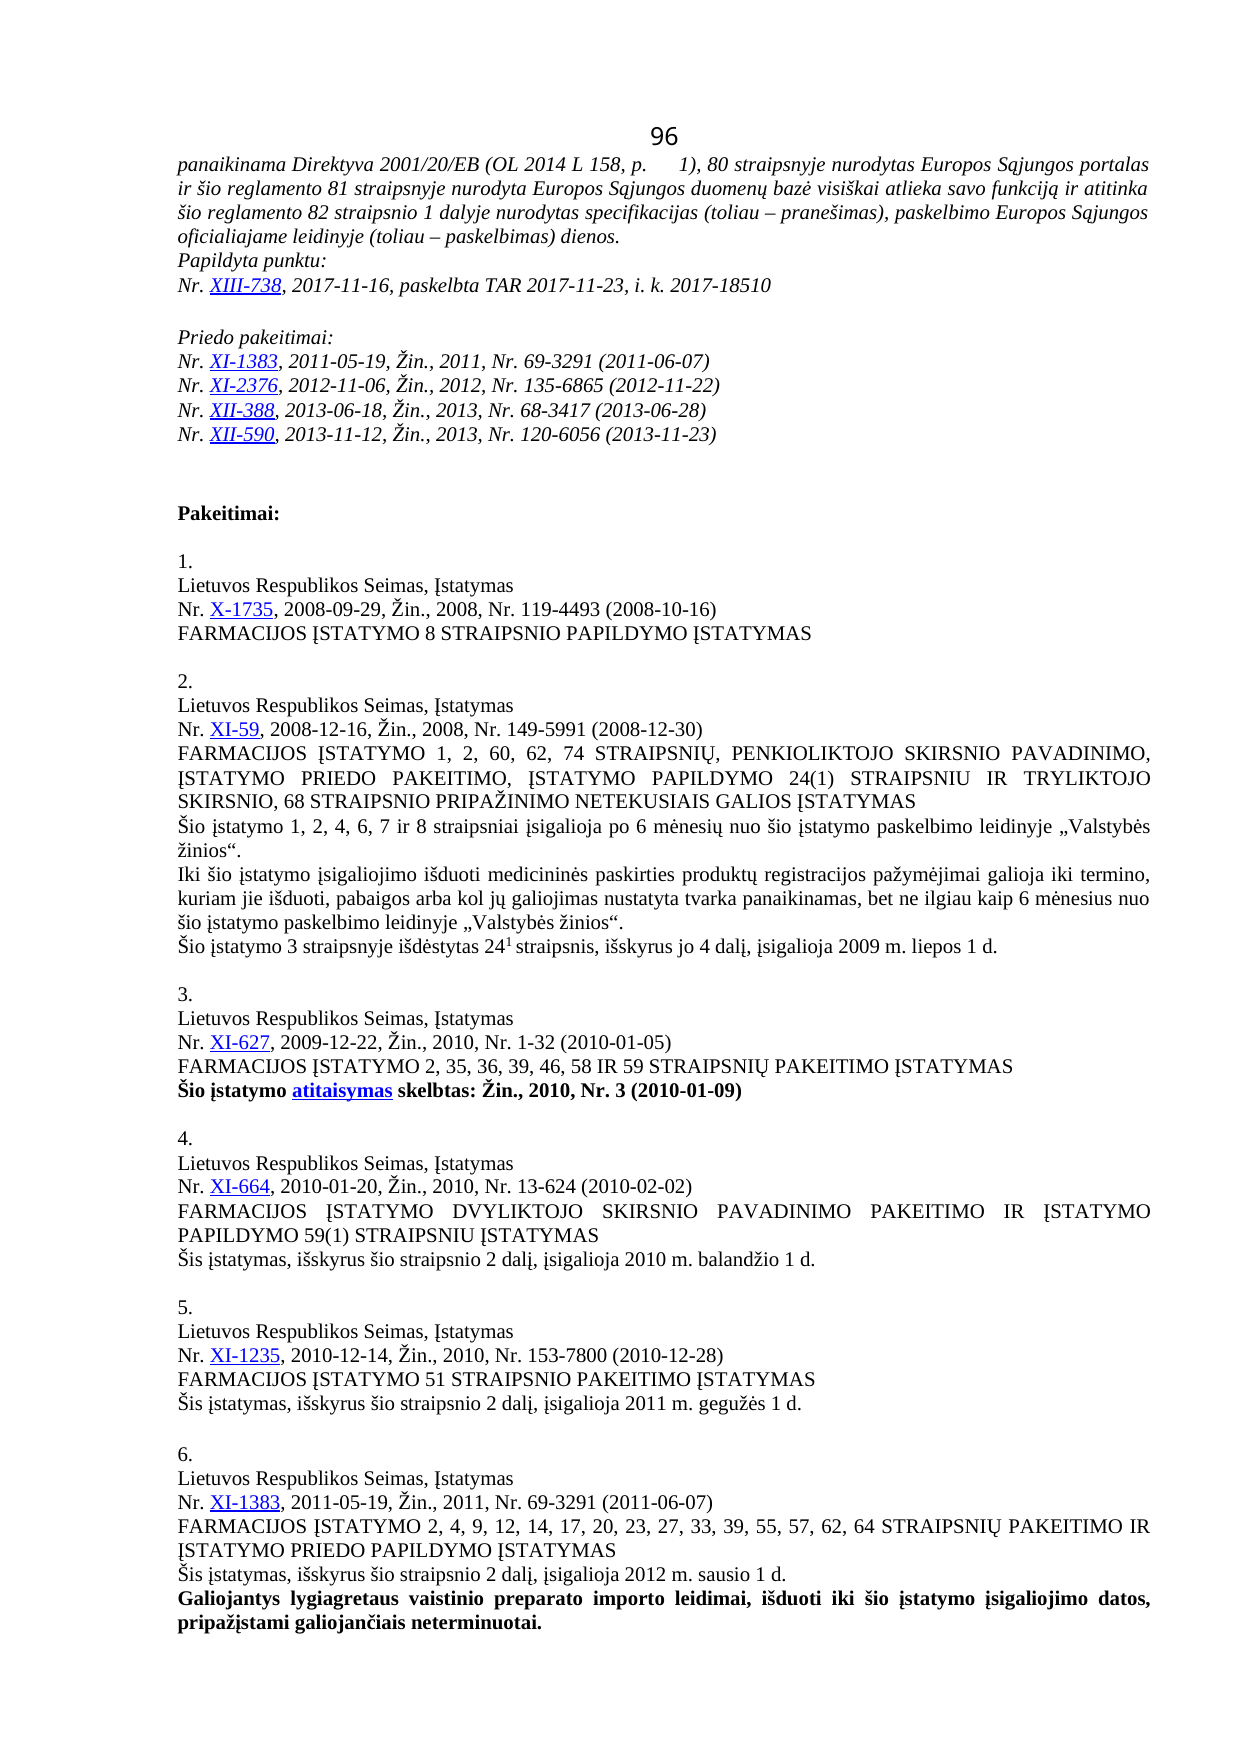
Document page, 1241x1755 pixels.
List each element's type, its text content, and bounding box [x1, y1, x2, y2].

text Nr. XII-388, 2013-06-18, Žin., 2013, Nr. 68-3417 (2013-06-28) [177, 397, 1152, 422]
text FARMACIJOS ĮSTATYMO 2, 35, 36, 39, 46, 58 IR 59 STRAIPSNIŲ PAKEITIMO ĮSTATYMAS [177, 1054, 1152, 1078]
text Nr. XI-59, 2008-12-16, Žin., 2008, Nr. 149-5991 (2008-12-30) [177, 717, 1152, 741]
text Nr. XII-590, 2013-11-12, Žin., 2013, Nr. 120-6056 (2013-11-23) [177, 422, 1152, 446]
text FARMACIJOS ĮSTATYMO 8 STRAIPSNIO PAPILDYMO ĮSTATYMAS [177, 621, 1152, 645]
text Nr. XI-1383, 2011-05-19, Žin., 2011, Nr. 69-3291 (2011-06-07) [177, 349, 1152, 373]
text 5. [177, 1295, 1152, 1319]
text Nr. XI-1235, 2010-12-14, Žin., 2010, Nr. 153-7800 (2010-12-28) [177, 1343, 1152, 1367]
text panaikinama Direktyva 2001/20/EB (OL 2014 L 158, p. 1), 80 straipsnyje nurodytas Europos Sąjungos portalas ir šio reglamento 81 straipsnyje nurodyta Europos Sąjungos duomenų bazė visiškai atlieka savo funkciją ir atitinka šio reglamento 82 straipsnio 1 dalyje nurodytas specifikacijas (toliau – pranešimas), paskelbimo Europos Sąjungos oficialiajame leidinyje (toliau – paskelbimas) dienos. [177, 152, 1152, 248]
text Nr. XI-627, 2009-12-22, Žin., 2010, Nr. 1-32 (2010-01-05) [177, 1030, 1152, 1054]
text 3. [177, 982, 1152, 1006]
subtitle Šio įstatymo 1, 2, 4, 6, 7 ir 8 straipsniai įsigalioja po 6 mėnesių nuo šio įstatymo paskelbimo leidinyje „Valstybės žinios“. [177, 813, 1152, 862]
text Šis įstatymas, išskyrus šio straipsnio 2 dalį, įsigalioja 2012 m. sausio 1 d. [177, 1562, 1152, 1586]
text Lietuvos Respublikos Seimas, Įstatymas [177, 1466, 1152, 1489]
text FARMACIJOS ĮSTATYMO 51 STRAIPSNIO PAKEITIMO ĮSTATYMAS [177, 1367, 1152, 1391]
text 6. [177, 1441, 1152, 1466]
text FARMACIJOS ĮSTATYMO 2, 4, 9, 12, 14, 17, 20, 23, 27, 33, 39, 55, 57, 62, 64 STRAIPSNIŲ PAKEITIMO IR ĮSTATYMO PRIEDO PAPILDYMO ĮSTATYMAS [177, 1514, 1152, 1562]
text Šis įstatymas, išskyrus šio straipsnio 2 dalį, įsigalioja 2010 m. balandžio 1 d. [177, 1247, 1152, 1271]
text 4. [177, 1126, 1152, 1150]
text 2. [177, 669, 1152, 693]
text Šio įstatymo 3 straipsnyje išdėstytas 241 straipsnis, išskyrus jo 4 dalį, įsigalioja 2009 m. liepos 1 d. [177, 934, 1152, 958]
text Nr. XI-2376, 2012-11-06, Žin., 2012, Nr. 135-6865 (2012-11-22) [177, 373, 1152, 397]
text Galiojantys lygiagretaus vaistinio preparato importo leidimai, išduoti iki šio įstatymo įsigaliojimo datos, pripažįstami galiojančiais neterminuotai. [177, 1586, 1152, 1634]
text Šio įstatymo atitaisymas skelbtas: Žin., 2010, Nr. 3 (2010-01-09) [177, 1078, 1152, 1102]
text Priedo pakeitimai: [177, 325, 1152, 349]
text Šis įstatymas, išskyrus šio straipsnio 2 dalį, įsigalioja 2011 m. gegužės 1 d. [177, 1391, 1152, 1415]
text 1. [177, 549, 1152, 573]
text FARMACIJOS ĮSTATYMO DVYLIKTOJO SKIRSNIO PAVADINIMO PAKEITIMO IR ĮSTATYMO PAPILDYMO 59(1) STRAIPSNIU ĮSTATYMAS [177, 1198, 1152, 1247]
text FARMACIJOS ĮSTATYMO 1, 2, 60, 62, 74 STRAIPSNIŲ, PENKIOLIKTOJO SKIRSNIO PAVADINIMO, ĮSTATYMO PRIEDO PAKEITIMO, ĮSTATYMO PAPILDYMO 24(1) STRAIPSNIU IR TRYLIKTOJO SKIRSNIO, 68 STRAIPSNIO PRIPAŽINIMO NETEKUSIAIS GALIOS ĮSTATYMAS [177, 741, 1152, 813]
text Lietuvos Respublikos Seimas, Įstatymas [177, 573, 1152, 597]
text Lietuvos Respublikos Seimas, Įstatymas [177, 1319, 1152, 1343]
text Lietuvos Respublikos Seimas, Įstatymas [177, 1150, 1152, 1174]
text Nr. XIII-738, 2017-11-16, paskelbta TAR 2017-11-23, i. k. 2017-18510 [177, 272, 1152, 297]
subtitle Iki šio įstatymo įsigaliojimo išduoti medicininės paskirties produktų registracijos pažymėjimai galioja iki termino, kuriam jie išduoti, pabaigos arba kol jų galiojimas nustatyta tvarka panaikinamas, bet ne ilgiau kaip 6 mėnesius nuo šio įstatymo paskelbimo leidinyje „Valstybės žinios“. [177, 862, 1152, 934]
text Lietuvos Respublikos Seimas, Įstatymas [177, 693, 1152, 717]
text Nr. X-1735, 2008-09-29, Žin., 2008, Nr. 119-4493 (2008-10-16) [177, 597, 1152, 621]
text Nr. XI-664, 2010-01-20, Žin., 2010, Nr. 13-624 (2010-02-02) [177, 1174, 1152, 1198]
text Nr. XI-1383, 2011-05-19, Žin., 2011, Nr. 69-3291 (2011-06-07) [177, 1489, 1152, 1514]
text Pakeitimai: [177, 501, 1152, 525]
text Papildyta punktu: [177, 248, 1152, 272]
text Lietuvos Respublikos Seimas, Įstatymas [177, 1006, 1152, 1030]
